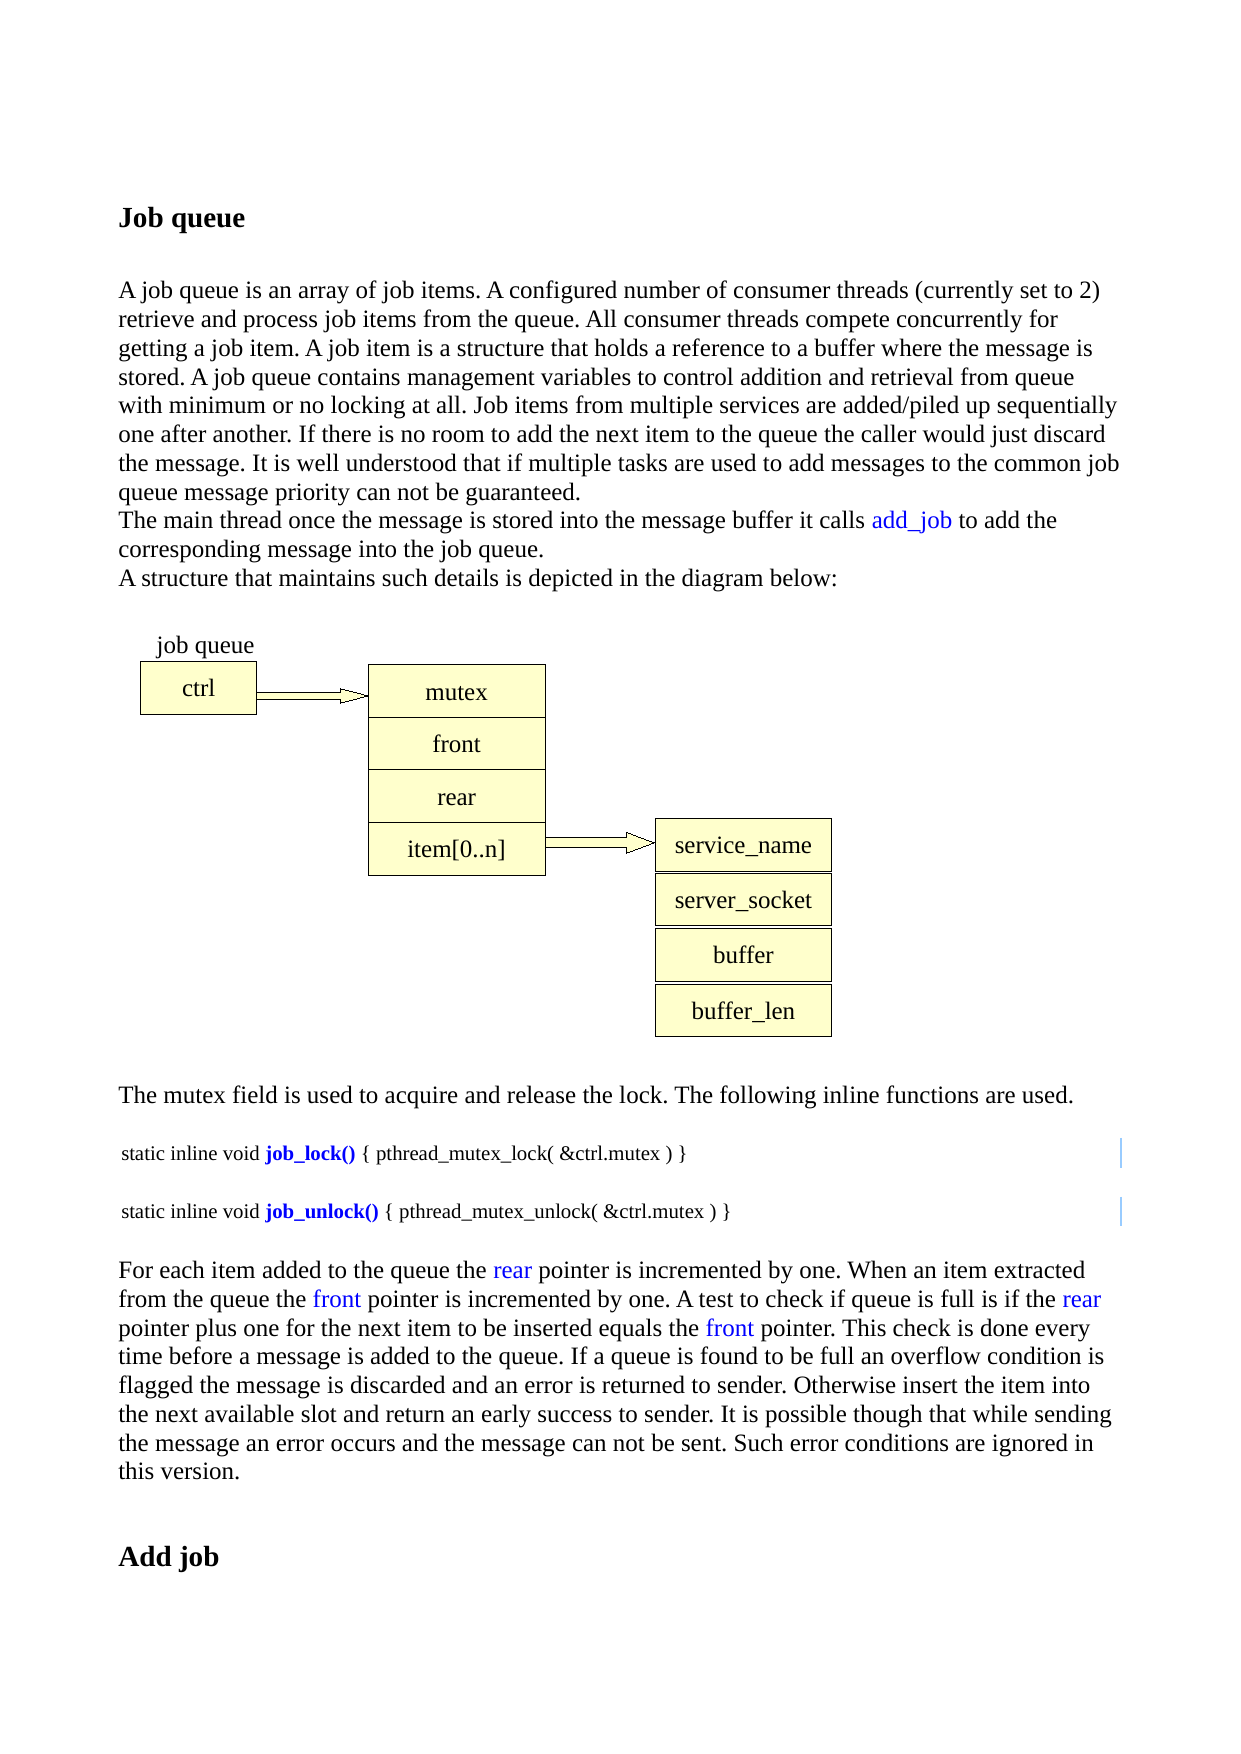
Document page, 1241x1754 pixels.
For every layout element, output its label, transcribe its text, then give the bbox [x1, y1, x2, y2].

subtitle Add job [118, 1539, 1122, 1572]
text For each item added to the queue the rear pointer is incremented by one. When an item extracted from the queue the front pointer is incremented by one. A test to check if queue is full is if the rear pointer plus one for the next item to be inserted equals the front pointer. This check is done every time before a message is added to the queue. If a queue is found to be full an overflow condition is flagged the message is discarded and an error is returned to sender. Otherwise insert the item into the next available slot and return an early success to sender. It is possible though that while sending the message an error occurs and the message can not be sent. Such error conditions are ignored in this version. [118, 1255, 1122, 1485]
text The main thread once the message is stored into the message buffer it calls add_job to add the corresponding message into the job queue. [118, 505, 1122, 563]
text A structure that maintains such details is depicted in the diagram below: [118, 563, 1122, 592]
table_header static inline void job_unlock() { pthread_mutex_unlock( &ctrl.mutex ) } [118, 1197, 1120, 1226]
subtitle Job queue [118, 201, 1122, 234]
table_header static inline void job_lock() { pthread_mutex_lock( &ctrl.mutex ) } [118, 1138, 1122, 1197]
text A job queue is an array of job items. A configured number of consumer threads (currently set to 2) retrieve and process job items from the queue. All consumer threads compete concurrently for getting a job item. A job item is a structure that holds a reference to a buffer where the message is stored. A job queue contains management variables to control addition and retrieval from queue with minimum or no locking at all. Job items from multiple services are added/piled up sequentially one after another. If there is no room to add the next item to the queue the caller would just discard the message. It is well understood that if multiple tasks are used to add messages to the common job queue message priority can not be guaranteed. [118, 275, 1122, 505]
text The mutex field is used to acquire and release the lock. The following inline functions are used. [118, 1080, 1122, 1109]
